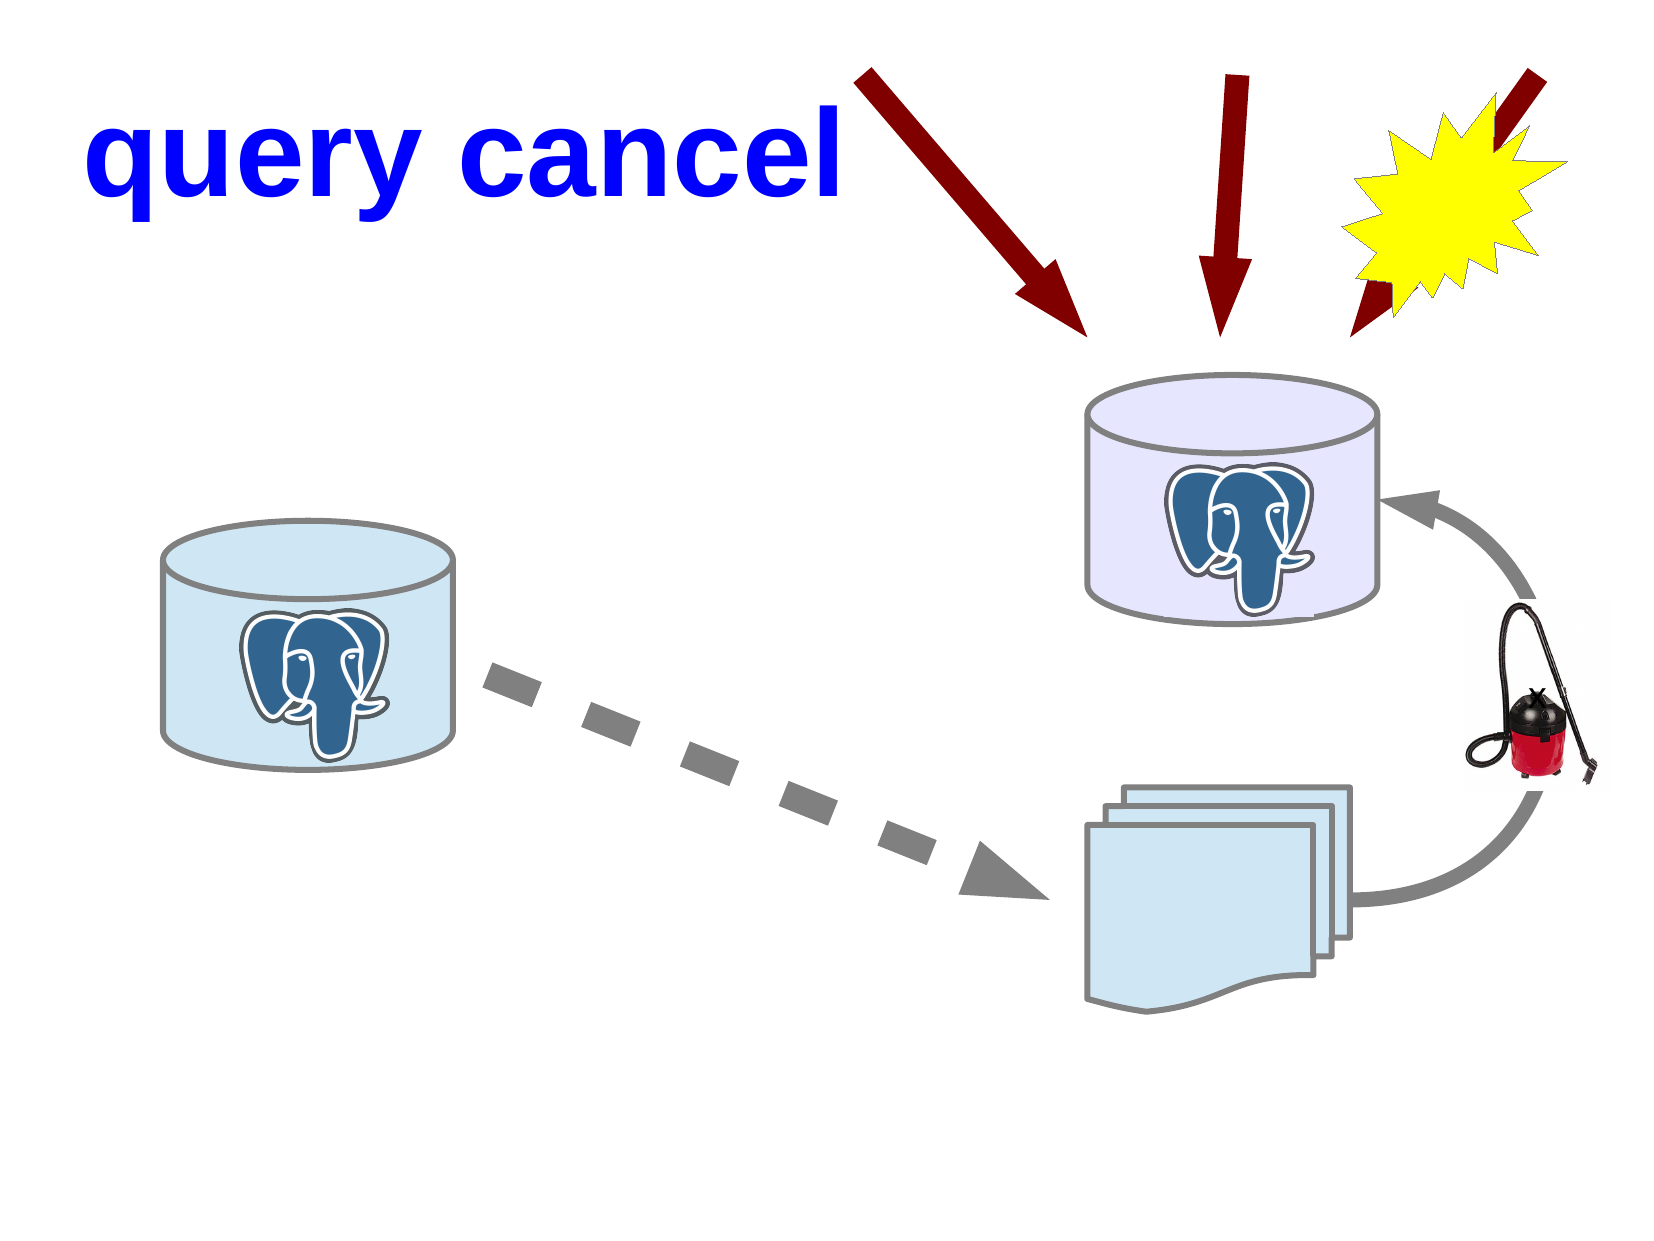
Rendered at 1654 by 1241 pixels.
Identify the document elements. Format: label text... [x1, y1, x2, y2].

picture [1164, 462, 1315, 618]
picture [239, 608, 390, 763]
text_box [1087, 787, 1350, 1012]
text_box [1341, 92, 1568, 318]
title query cancel [82, 13, 1571, 293]
picture [1462, 599, 1613, 791]
text_box [162, 520, 453, 770]
text_box [1087, 374, 1378, 625]
